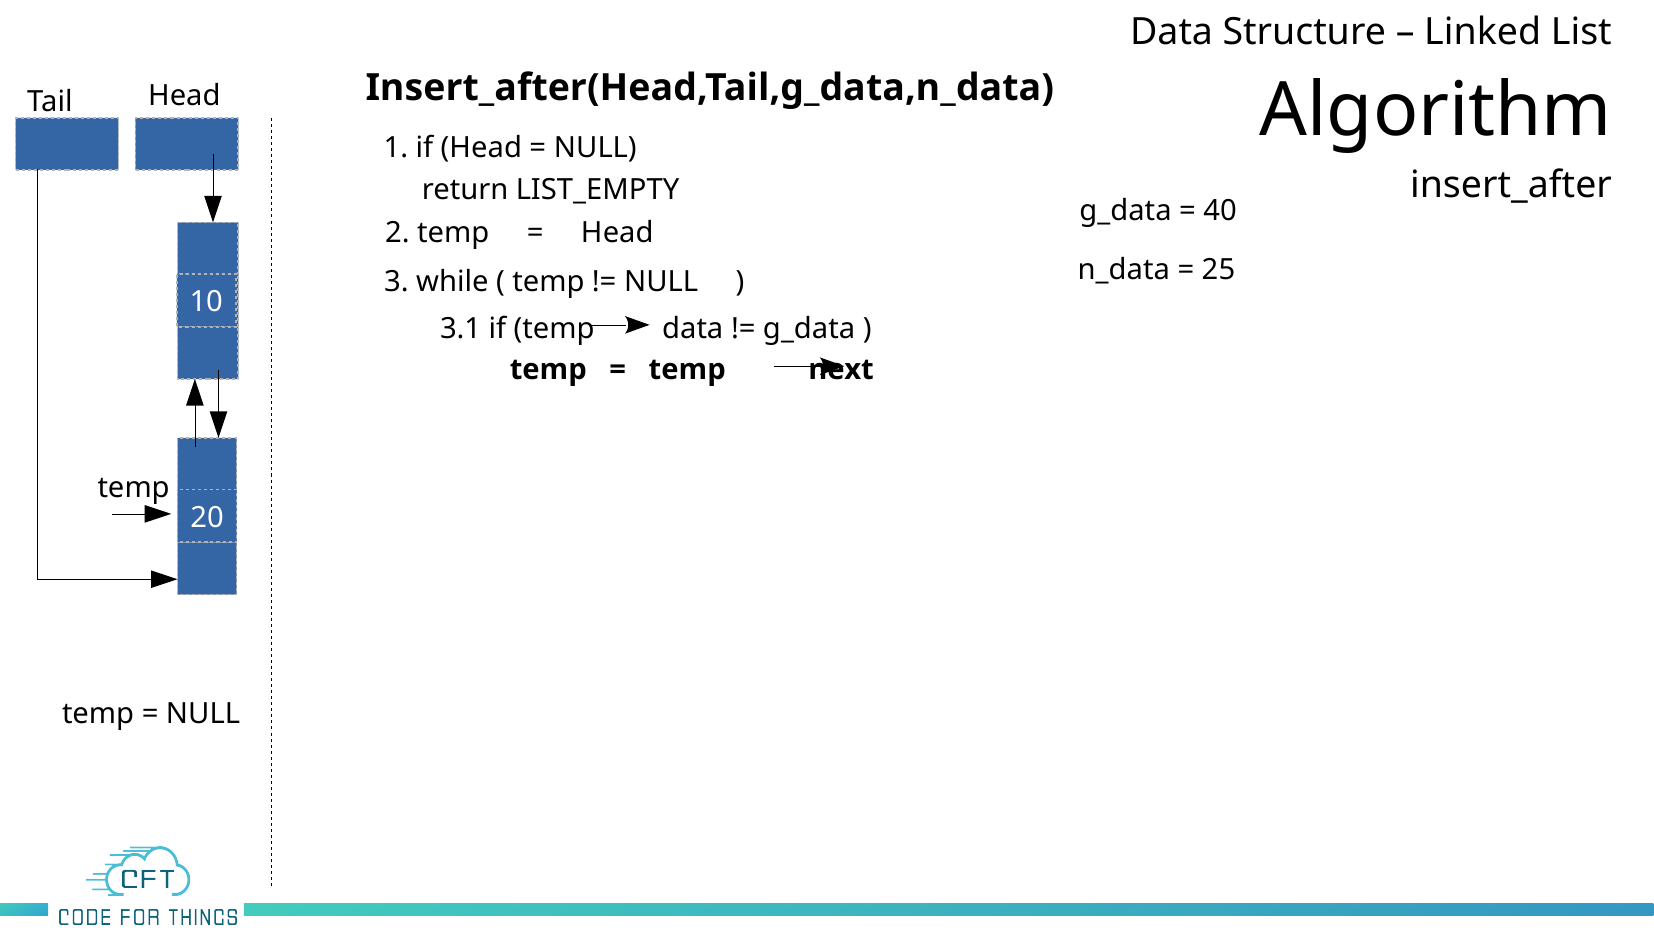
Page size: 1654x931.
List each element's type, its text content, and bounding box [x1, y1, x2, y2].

text_box 2. temp = Head [370, 203, 749, 259]
text_box g_data = 40 [1064, 182, 1323, 241]
text_box temp = NULL [47, 685, 319, 740]
text_box n_data = 25 [1062, 241, 1335, 296]
picture [59, 846, 237, 925]
text_box Insert_after(Head,Tail,g_data,n_data) [350, 53, 1170, 171]
text_box return LIST_EMPTY [407, 171, 782, 216]
text_box [135, 122, 239, 170]
text_box [177, 222, 239, 380]
text_box [177, 437, 237, 489]
text_box 3.1 if (temp data != g_data ) [425, 299, 1028, 355]
text_box Tail [12, 72, 123, 128]
text_box 10 [176, 274, 236, 327]
text_box temp [82, 458, 189, 514]
text_box [177, 542, 237, 595]
text_box Head [133, 67, 245, 122]
text_box 3. while ( temp != NULL ) [354, 252, 886, 308]
text_box [15, 128, 119, 170]
text_box temp = temp next [472, 355, 1004, 439]
text_box 20 [177, 489, 237, 542]
title Data Structure – Linked List Algorithm insert_after [1093, 0, 1613, 216]
